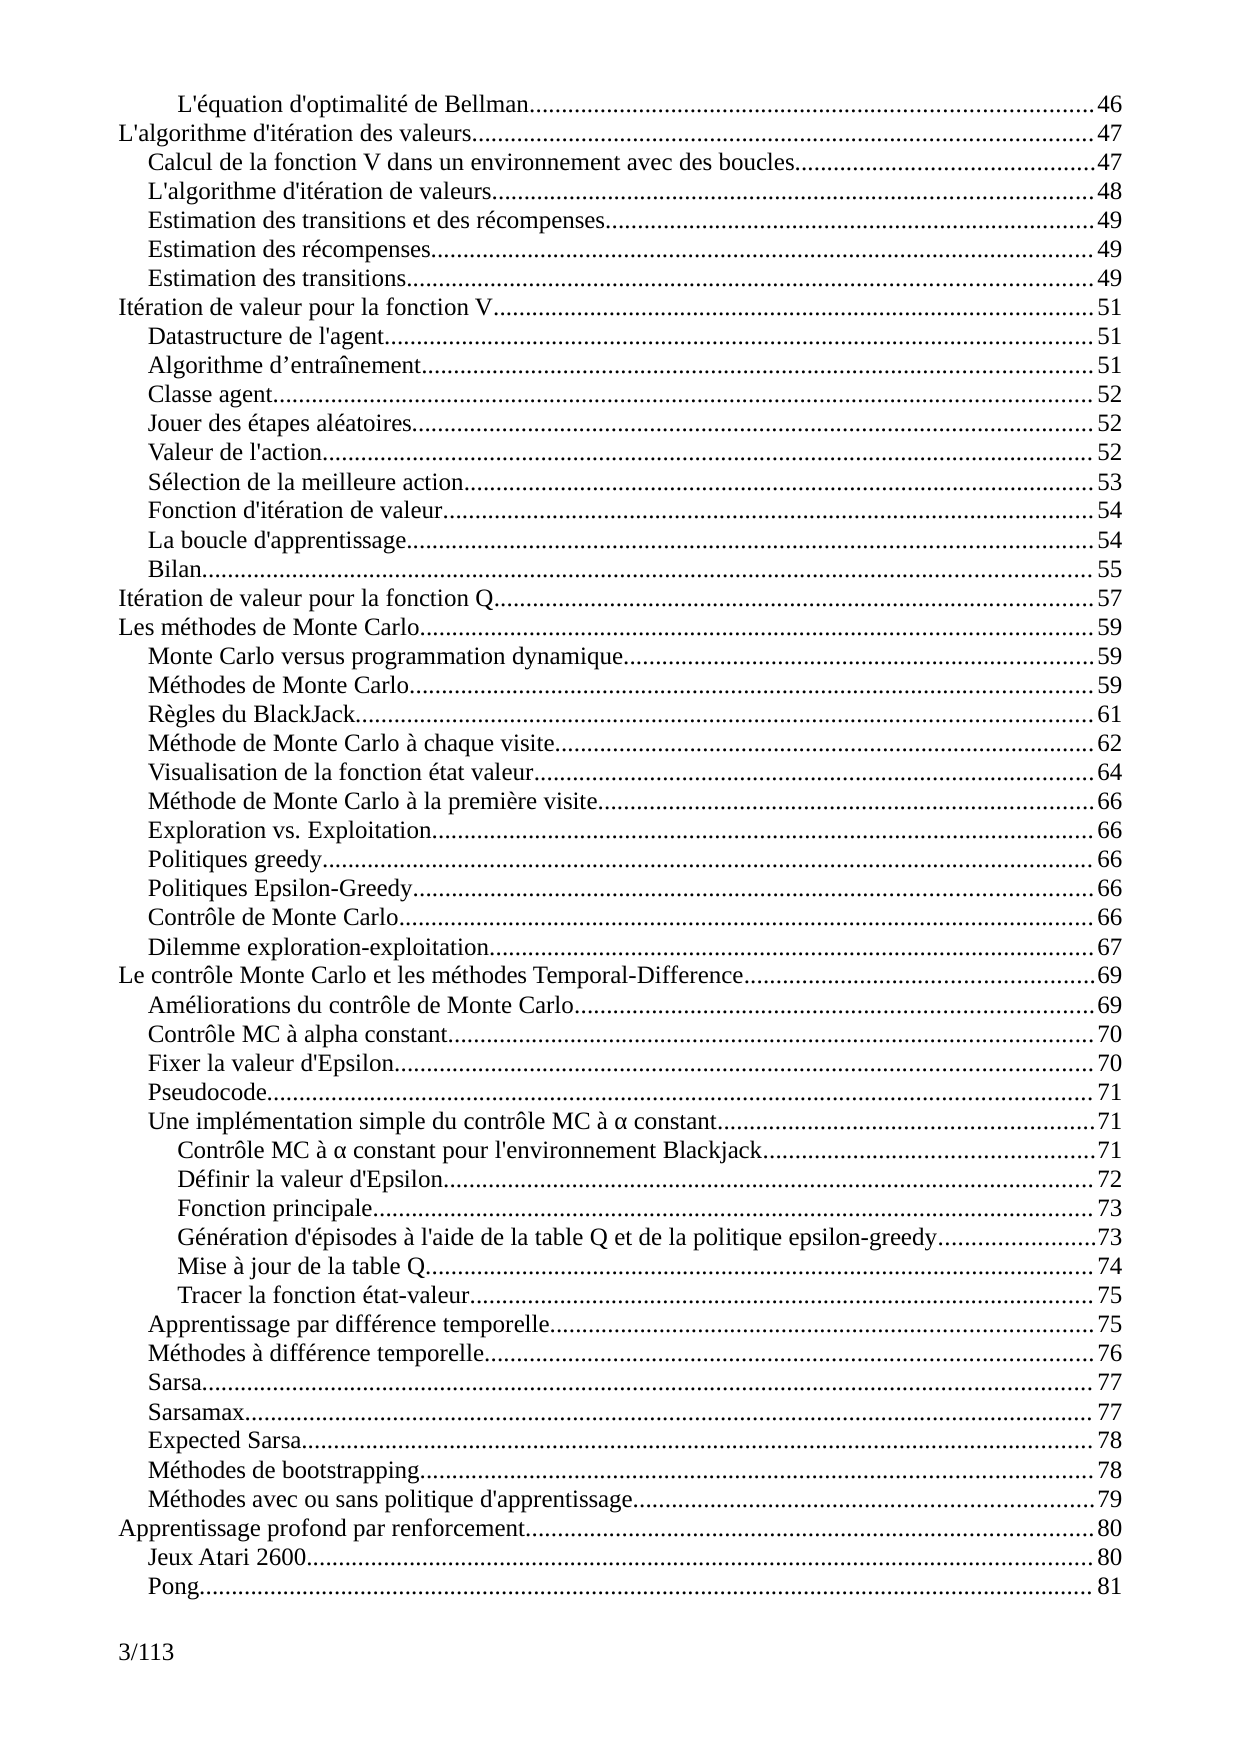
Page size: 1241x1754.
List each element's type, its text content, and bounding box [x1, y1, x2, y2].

text Itération de valeur pour la fonction V 51 [118, 292, 1122, 321]
text L'algorithme d'itération des valeurs 47 [118, 118, 1122, 147]
text Valeur de l'action 52 [148, 437, 1122, 466]
text Fonction d'itération de valeur 54 [148, 495, 1122, 524]
text Visualisation de la fonction état valeur 64 [148, 757, 1122, 786]
text Méthode de Monte Carlo à chaque visite 62 [148, 728, 1122, 757]
text Bilan 55 [148, 553, 1122, 583]
text Définir la valeur d'Epsilon 72 [177, 1164, 1122, 1193]
text Algorithme d’entraînement 51 [148, 350, 1122, 379]
text Jeux Atari 2600 80 [148, 1542, 1122, 1571]
text Règles du BlackJack 61 [148, 699, 1122, 728]
text Méthodes de bootstrapping 78 [148, 1454, 1122, 1483]
text Mise à jour de la table Q 74 [177, 1251, 1122, 1280]
text Estimation des transitions et des récompenses 49 [148, 205, 1122, 234]
text Sélection de la meilleure action 53 [148, 466, 1122, 495]
text Tracer la fonction état-valeur 75 [177, 1280, 1122, 1309]
text Politiques Epsilon-Greedy 66 [148, 873, 1122, 902]
text Méthodes de Monte Carlo 59 [148, 670, 1122, 699]
text Méthodes à différence temporelle 76 [148, 1338, 1122, 1367]
text Fonction principale 73 [177, 1193, 1122, 1222]
text Datastructure de l'agent 51 [148, 321, 1122, 350]
text Pseudocode 71 [148, 1077, 1122, 1106]
text Jouer des étapes aléatoires 52 [148, 408, 1122, 437]
text Politiques greedy 66 [148, 844, 1122, 873]
text Le contrôle Monte Carlo et les méthodes Temporal-Difference 69 [118, 960, 1122, 989]
text Expected Sarsa 78 [148, 1425, 1122, 1454]
text Sarsa 77 [148, 1367, 1122, 1396]
text L'équation d'optimalité de Bellman 46 [177, 88, 1122, 118]
text Méthode de Monte Carlo à la première visite 66 [148, 786, 1122, 815]
text Contrôle MC à alpha constant 70 [148, 1018, 1122, 1048]
text Sarsamax 77 [148, 1396, 1122, 1425]
text Fixer la valeur d'Epsilon 70 [148, 1048, 1122, 1077]
text Méthodes avec ou sans politique d'apprentissage 79 [148, 1483, 1122, 1513]
text L'algorithme d'itération de valeurs 48 [148, 176, 1122, 205]
text Pong 81 [148, 1571, 1122, 1600]
text Calcul de la fonction V dans un environnement avec des boucles 47 [148, 147, 1122, 176]
text Génération d'épisodes à l'aide de la table Q et de la politique epsilon-greedy 73 [177, 1222, 1122, 1251]
text Contrôle de Monte Carlo 66 [148, 902, 1122, 931]
text Dilemme exploration-exploitation 67 [148, 931, 1122, 960]
text Une implémentation simple du contrôle MC à α constant 71 [148, 1106, 1122, 1135]
text Contrôle MC à α constant pour l'environnement Blackjack 71 [177, 1135, 1122, 1164]
text Itération de valeur pour la fonction Q 57 [118, 583, 1122, 612]
text Classe agent 52 [148, 379, 1122, 408]
text Apprentissage par différence temporelle 75 [148, 1309, 1122, 1338]
text Les méthodes de Monte Carlo 59 [118, 612, 1122, 641]
text Apprentissage profond par renforcement 80 [118, 1513, 1122, 1542]
text Monte Carlo versus programmation dynamique 59 [148, 641, 1122, 670]
text Estimation des transitions 49 [148, 263, 1122, 292]
text Estimation des récompenses 49 [148, 234, 1122, 263]
text Exploration vs. Exploitation 66 [148, 815, 1122, 844]
text La boucle d'apprentissage 54 [148, 524, 1122, 553]
text Améliorations du contrôle de Monte Carlo 69 [148, 989, 1122, 1018]
